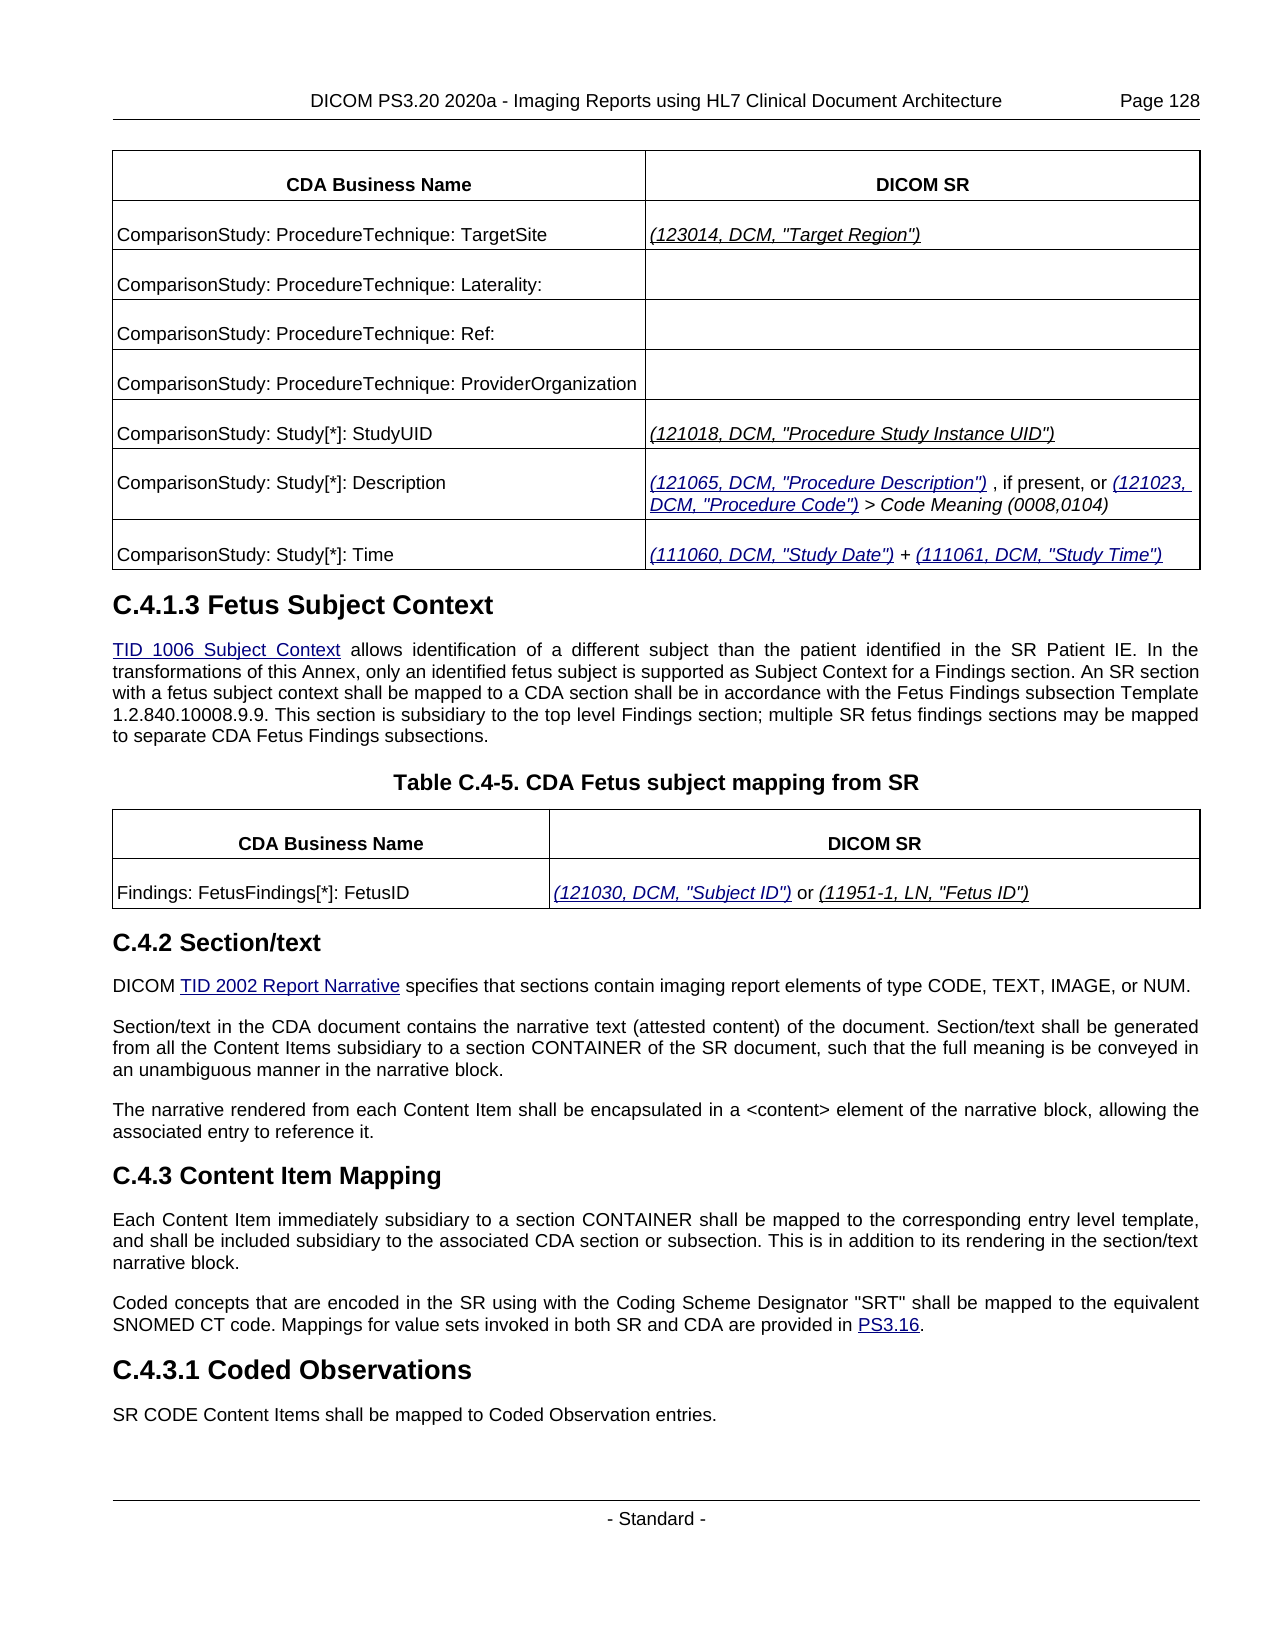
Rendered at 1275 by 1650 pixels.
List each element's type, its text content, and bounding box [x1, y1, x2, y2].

text Each Content Item immediately subsidiary to a section CONTAINER shall be mapped to the corresponding entry level template, and shall be included subsidiary to the associated CDA section or subsection. This is in addition to its rendering in the section/text narrative block. [112, 1208, 1200, 1273]
text SR CODE Content Items shall be mapped to Coded Observation entries. [112, 1404, 1200, 1425]
table_cell [646, 300, 1199, 349]
text TID 1006 Subject Context allows identification of a different subject than the patient identified in the SR Patient IE. In the transformations of this Annex, only an identified fetus subject is supported as Subject Context for a Findings section. An SR section with a fetus subject context shall be mapped to a CDA section shall be in accordance with the Fetus Findings subsection Template 1.2.840.10008.9.9. This section is subsidiary to the top level Findings section; multiple SR fetus findings sections may be mapped to separate CDA Fetus Findings subsections. [112, 639, 1200, 747]
table_header DICOM SR [550, 810, 1199, 858]
table_cell (111060, DCM, "Study Date") + (111061, DCM, "Study Time") [646, 520, 1199, 569]
table_header CDA Business Name [113, 151, 645, 200]
table_cell (121065, DCM, "Procedure Description") , if present, or (121023, DCM, "Procedure Code") > Code Meaning (0008,0104) [646, 449, 1199, 519]
text Section/text in the CDA document contains the narrative text (attested content) of the document. Section/text shall be generated from all the Content Items subsidiary to a section CONTAINER of the SR document, such that the full meaning is be conveyed in an unambiguous manner in the narrative block. [112, 1016, 1200, 1080]
table_header DICOM SR [646, 151, 1199, 200]
text C.4.3 Content Item Mapping [112, 1161, 1200, 1189]
table_cell ComparisonStudy: ProcedureTechnique: Laterality: [113, 250, 645, 299]
table_cell ComparisonStudy: Study[*]: Description [113, 449, 645, 519]
table_header CDA Business Name [113, 810, 549, 858]
table_cell (121018, DCM, "Procedure Study Instance UID") [646, 400, 1199, 448]
table_cell (121030, DCM, "Subject ID") or (11951-1, LN, "Fetus ID") [550, 859, 1199, 908]
text Coded concepts that are encoded in the SR using with the Coding Scheme Designator "SRT" shall be mapped to the equivalent SNOMED CT code. Mappings for value sets invoked in both SR and CDA are provided in PS3.16. [112, 1292, 1200, 1335]
table_cell ComparisonStudy: Study[*]: Time [113, 520, 645, 569]
table_cell ComparisonStudy: ProcedureTechnique: TargetSite [113, 201, 645, 249]
text The narrative rendered from each Content Item shall be encapsulated in a <content> element of the narrative block, allowing the associated entry to reference it. [112, 1099, 1200, 1142]
table_cell [646, 250, 1199, 299]
table_cell ComparisonStudy: ProcedureTechnique: ProviderOrganization [113, 350, 645, 398]
table_cell [646, 350, 1199, 398]
text C.4.2 Section/text [112, 928, 1200, 956]
text C.4.3.1 Coded Observations [112, 1354, 1200, 1385]
text C.4.1.3 Fetus Subject Context [112, 589, 1200, 620]
table_cell Findings: FetusFindings[*]: FetusID [113, 859, 549, 908]
table_cell ComparisonStudy: Study[*]: StudyUID [113, 400, 645, 448]
table_cell ComparisonStudy: ProcedureTechnique: Ref: [113, 300, 645, 349]
text DICOM TID 2002 Report Narrative specifies that sections contain imaging report elements of type CODE, TEXT, IMAGE, or NUM. [112, 975, 1200, 997]
text Table C.4-5. CDA Fetus subject mapping from SR [112, 769, 1200, 795]
table_cell (123014, DCM, "Target Region") [646, 201, 1199, 249]
